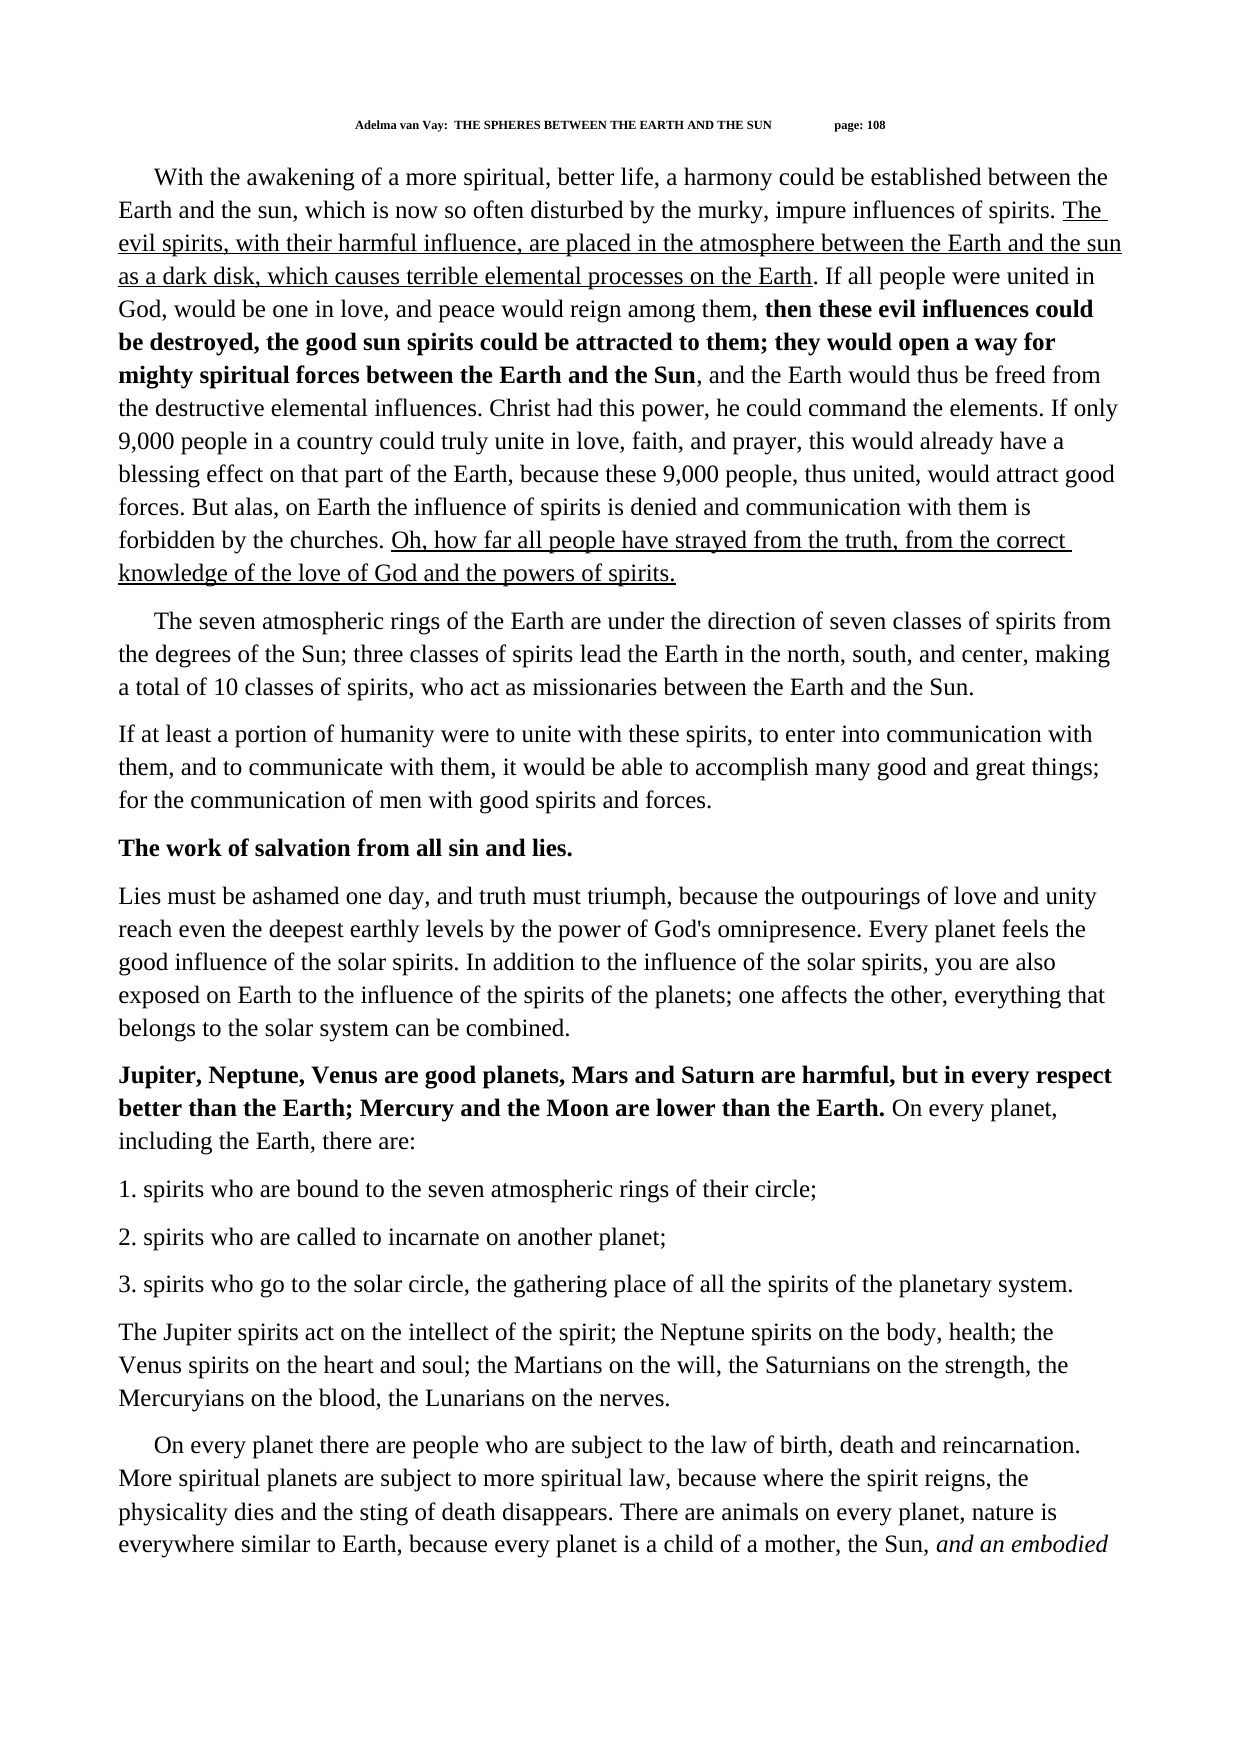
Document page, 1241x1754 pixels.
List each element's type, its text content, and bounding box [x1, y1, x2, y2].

text The work of salvation from all sin and lies. [118, 833, 1122, 862]
text 3. spirits who go to the solar circle, the gathering place of all the spirits of the planetary system. [118, 1269, 1122, 1298]
text The Jupiter spirits act on the intellect of the spirit; the Neptune spirits on the body, health; the Venus spirits on the heart and soul; the Martians on the will, the Saturnians on the strength, the Mercuryians on the blood, the Lunarians on the nerves. [118, 1317, 1122, 1412]
text On every planet there are people who are subject to the law of birth, death and reincarnation. More spiritual planets are subject to more spiritual law, because where the spirit reigns, the physicality dies and the sting of death disappears. There are animals on every planet, nature is everywhere similar to Earth, because every planet is a child of a mother, the Sun, and an embodied [118, 1431, 1122, 1558]
text 1. spirits who are bound to the seven atmospheric rings of their circle; [118, 1174, 1122, 1203]
text Lies must be ashamed one day, and truth must triumph, because the outpourings of love and unity reach even the deepest earthly levels by the power of God's omnipresence. Every planet feels the good influence of the solar spirits. In addition to the influence of the solar spirits, you are also exposed on Earth to the influence of the spirits of the planets; one affects the other, everything that belongs to the solar system can be combined. [118, 881, 1122, 1042]
text The seven atmospheric rings of the Earth are under the direction of seven classes of spirits from the degrees of the Sun; three classes of spirits lead the Earth in the north, south, and center, making a total of 10 classes of spirits, who act as missionaries between the Earth and the Sun. [118, 606, 1122, 701]
text Jupiter, Neptune, Venus are good planets, Mars and Saturn are harmful, but in every respect better than the Earth; Mercury and the Moon are lower than the Earth. On every planet, including the Earth, there are: [118, 1060, 1122, 1155]
text With the awakening of a more spiritual, better life, a harmony could be established between the Earth and the sun, which is now so often disturbed by the murky, impure influences of spirits. The evil spirits, with their harmful influence, are placed in the atmosphere between the Earth and the sun [118, 162, 1122, 253]
text If at least a portion of humanity were to unite with these spirits, to enter into communication with them, and to communicate with them, it would be able to accomplish many good and great things; for the communication of men with good spirits and forces. [118, 719, 1122, 814]
text as a dark disk, which causes terrible elemental processes on the Earth. If all people were united in God, would be one in love, and peace would reign among them, then these evil influences could be destroyed, the good sun spirits could be attracted to them; they would open a way for mighty spiritual forces between the Earth and the Sun, and the Earth would thus be freed from the destructive elemental influences. Christ had this power, he could command the elements. If only 9,000 people in a country could truly unite in love, faith, and prayer, this would already have a blessing effect on that part of the Earth, because these 9,000 people, thus united, would attract good forces. But alas, on Earth the influence of spirits is denied and communication with them is forbidden by the churches. Oh, how far all people have strayed from the truth, from the correct knowledge of the love of God and the powers of spirits. [118, 254, 1122, 587]
text 2. spirits who are called to incarnate on another planet; [118, 1222, 1122, 1250]
